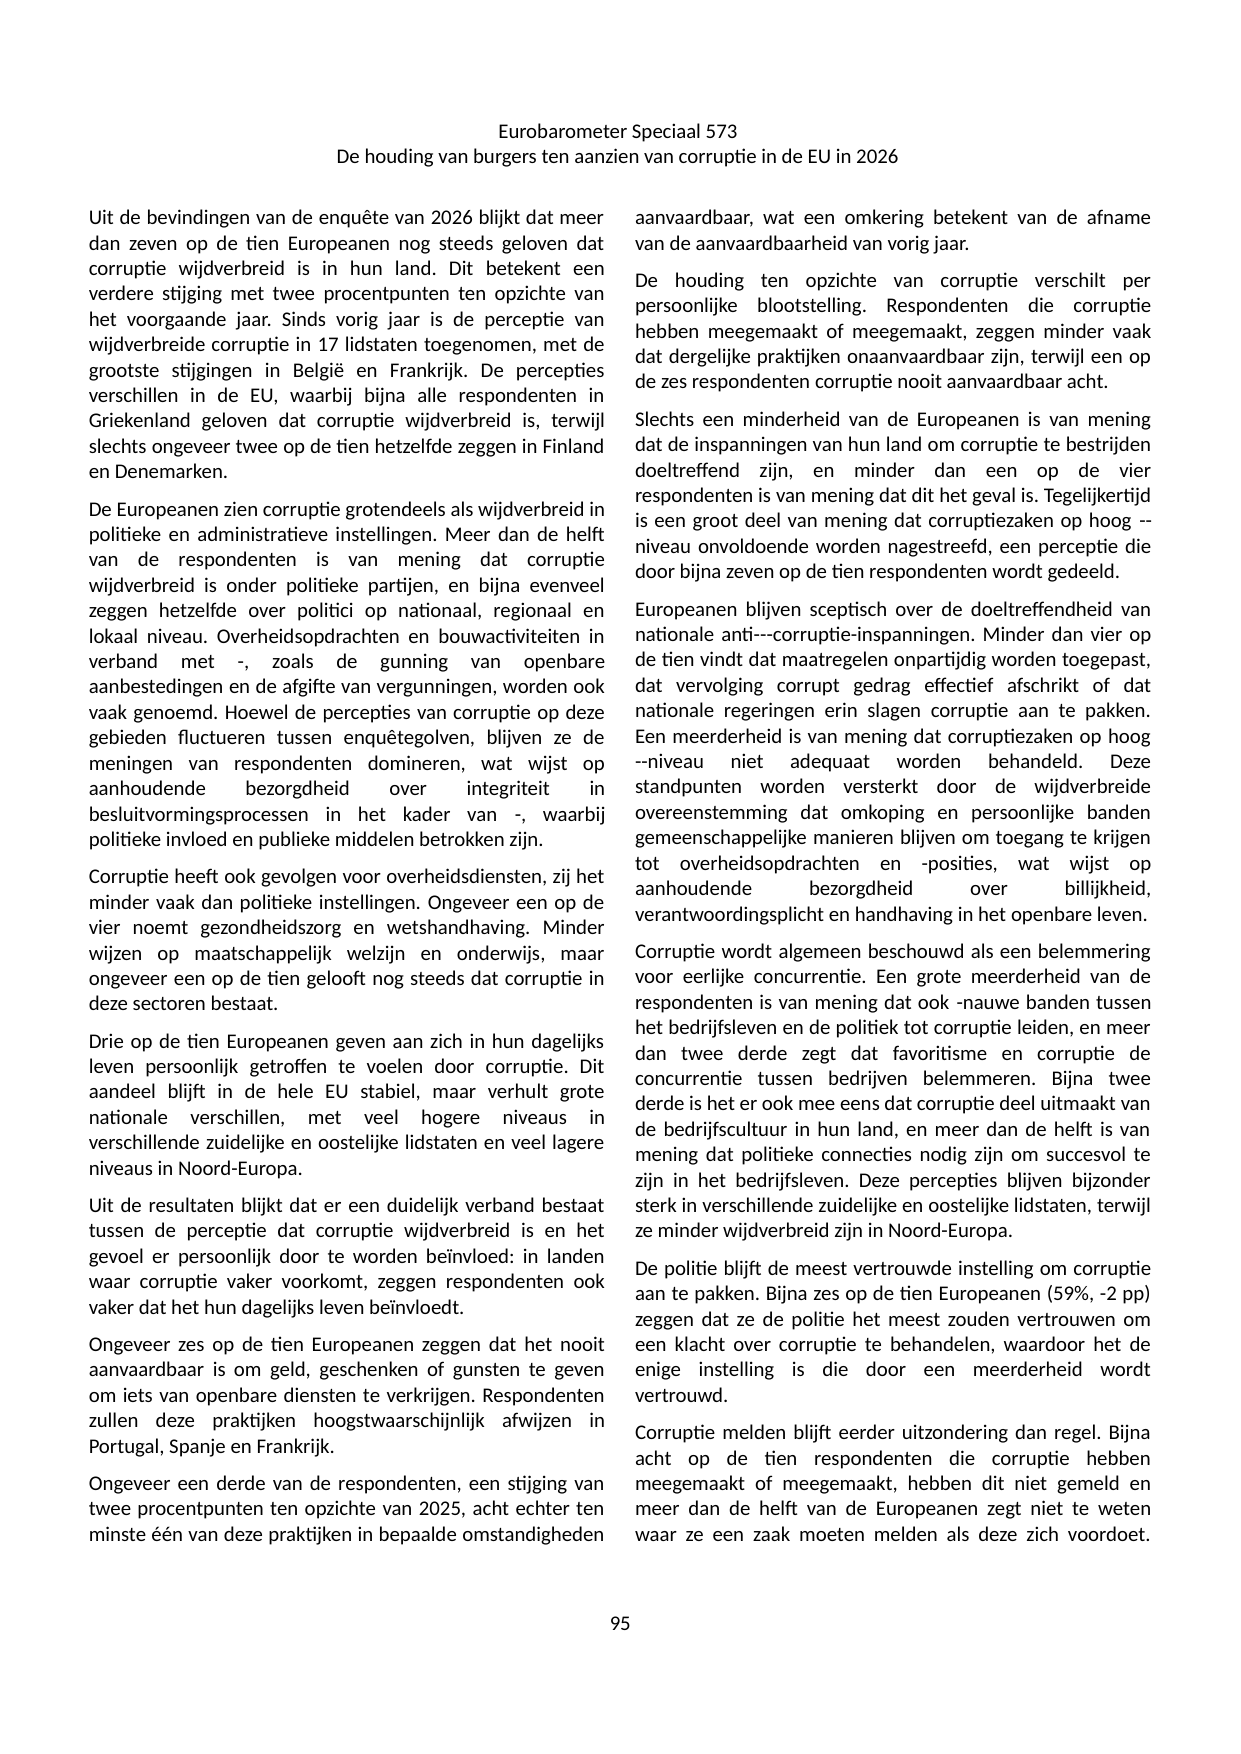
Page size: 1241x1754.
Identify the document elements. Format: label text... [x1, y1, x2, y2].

text De politie blijft de meest vertrouwde instelling om corruptie aan te pakken. Bijna zes op de tien Europeanen (59%, -2 pp) zeggen dat ze de politie het meest zouden vertrouwen om een klacht over corruptie te behandelen, waardoor het de enige instelling is die door een meerderheid wordt vertrouwd. [635, 1255, 1152, 1407]
text Drie op de tien Europeanen geven aan zich in hun dagelijks leven persoonlijk getroffen te voelen door corruptie. Dit aandeel blijft in de hele EU stabiel, maar verhult grote nationale verschillen, met veel hogere niveaus in verschillende zuidelijke en oostelijke lidstaten en veel lagere niveaus in Noord-Europa. [88, 1028, 605, 1180]
text De houding ten opzichte van corruptie verschilt per persoonlijke blootstelling. Respondenten die corruptie hebben meegemaakt of meegemaakt, zeggen minder vaak dat dergelijke praktijken onaanvaardbaar zijn, terwijl een op de zes respondenten corruptie nooit aanvaardbaar acht. [635, 267, 1152, 394]
text Europeanen blijven sceptisch over de doeltreffendheid van nationale anti-‑-corruptie-inspanningen. Minder dan vier op de tien vindt dat maatregelen onpartijdig worden toegepast, dat vervolging corrupt gedrag effectief afschrikt of dat nationale regeringen erin slagen corruptie aan te pakken. Een meerderheid is van mening dat corruptiezaken op hoog ‑-niveau niet adequaat worden behandeld. Deze standpunten worden versterkt door de wijdverbreide overeenstemming dat omkoping en persoonlijke banden gemeenschappelijke manieren blijven om toegang te krijgen tot overheidsopdrachten en -posities, wat wijst op aanhoudende bezorgdheid over billijkheid, verantwoordingsplicht en handhaving in het openbare leven. [635, 596, 1152, 926]
text Uit de resultaten blijkt dat er een duidelijk verband bestaat tussen de perceptie dat corruptie wijdverbreid is en het gevoel er persoonlijk door te worden beïnvloed: in landen waar corruptie vaker voorkomt, zeggen respondenten ook vaker dat het hun dagelijks leven beïnvloedt. [88, 1192, 605, 1319]
text Ongeveer een derde van de respondenten, een stijging van twee procentpunten ten opzichte van 2025, acht echter ten minste één van deze praktijken in bepaalde omstandigheden [88, 1470, 605, 1546]
text De Europeanen zien corruptie grotendeels als wijdverbreid in politieke en administratieve instellingen. Meer dan de helft van de respondenten is van mening dat corruptie wijdverbreid is onder politieke partijen, en bijna evenveel zeggen hetzelfde over politici op nationaal, regionaal en lokaal niveau. Overheidsopdrachten en bouwactiviteiten in verband met ‑, zoals de gunning van openbare aanbestedingen en de afgifte van vergunningen, worden ook vaak genoemd. Hoewel de percepties van corruptie op deze gebieden fluctueren tussen enquêtegolven, blijven ze de meningen van respondenten domineren, wat wijst op aanhoudende bezorgdheid over integriteit in besluitvormingsprocessen in het kader van ‑, waarbij politieke invloed en publieke middelen betrokken zijn. [88, 496, 605, 852]
text Corruptie heeft ook gevolgen voor overheidsdiensten, zij het minder vaak dan politieke instellingen. Ongeveer een op de vier noemt gezondheidszorg en wetshandhaving. Minder wijzen op maatschappelijk welzijn en onderwijs, maar ongeveer een op de tien gelooft nog steeds dat corruptie in deze sectoren bestaat. [88, 863, 605, 1016]
text Corruptie wordt algemeen beschouwd als een belemmering voor eerlijke concurrentie. Een grote meerderheid van de respondenten is van mening dat ook ‑nauwe banden tussen het bedrijfsleven en de politiek tot corruptie leiden, en meer dan twee derde zegt dat favoritisme en corruptie de concurrentie tussen bedrijven belemmeren. Bijna twee derde is het er ook mee eens dat corruptie deel uitmaakt van de bedrijfscultuur in hun land, en meer dan de helft is van mening dat politieke connecties nodig zijn om succesvol te zijn in het bedrijfsleven. Deze percepties blijven bijzonder sterk in verschillende zuidelijke en oostelijke lidstaten, terwijl ze minder wijdverbreid zijn in Noord-Europa. [635, 938, 1152, 1243]
text Corruptie melden blijft eerder uitzondering dan regel. Bijna acht op de tien respondenten die corruptie hebben meegemaakt of meegemaakt, hebben dit niet gemeld en meer dan de helft van de Europeanen zegt niet te weten waar ze een zaak moeten melden als deze zich voordoet. [635, 1419, 1152, 1546]
text Uit de bevindingen van de enquête van 2026 blijkt dat meer dan zeven op de tien Europeanen nog steeds geloven dat corruptie wijdverbreid is in hun land. Dit betekent een verdere stijging met twee procentpunten ten opzichte van het voorgaande jaar. Sinds vorig jaar is de perceptie van wijdverbreide corruptie in 17 lidstaten toegenomen, met de grootste stijgingen in België en Frankrijk. De percepties verschillen in de EU, waarbij bijna alle respondenten in Griekenland geloven dat corruptie wijdverbreid is, terwijl slechts ongeveer twee op de tien hetzelfde zeggen in Finland en Denemarken. [88, 204, 605, 484]
text aanvaardbaar, wat een omkering betekent van de afname van de aanvaardbaarheid van vorig jaar. [635, 204, 1152, 255]
text Slechts een minderheid van de Europeanen is van mening dat de inspanningen van hun land om corruptie te bestrijden doeltreffend zijn, en minder dan een op de vier respondenten is van mening dat dit het geval is. Tegelijkertijd is een groot deel van mening dat corruptiezaken op hoog ‑-niveau onvoldoende worden nagestreefd, een perceptie die door bijna zeven op de tien respondenten wordt gedeeld. [635, 406, 1152, 584]
text Ongeveer zes op de tien Europeanen zeggen dat het nooit aanvaardbaar is om geld, geschenken of gunsten te geven om iets van openbare diensten te verkrijgen. Respondenten zullen deze praktijken hoogstwaarschijnlijk afwijzen in Portugal, Spanje en Frankrijk. [88, 1331, 605, 1458]
